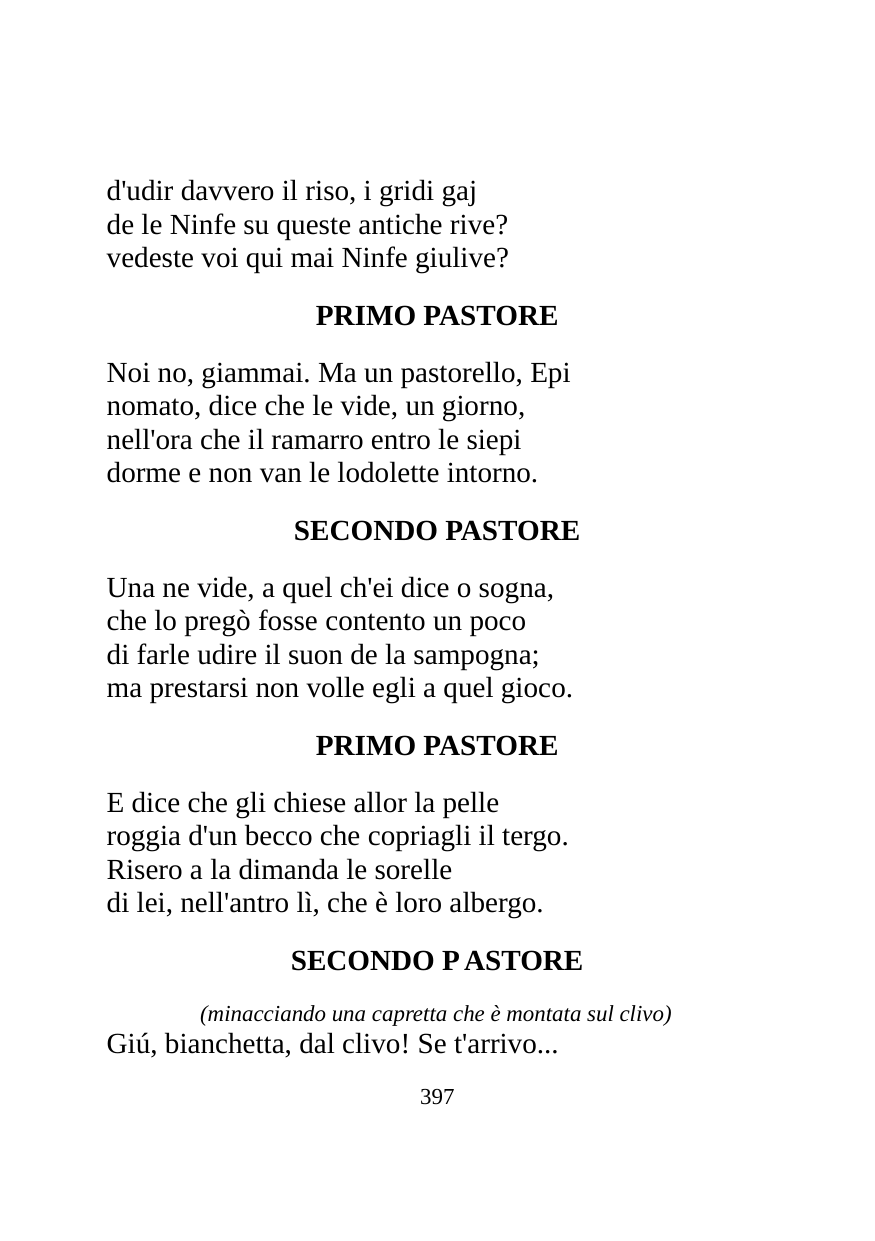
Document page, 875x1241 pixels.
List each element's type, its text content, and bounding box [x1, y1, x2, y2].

text Giú, bianchetta, dal clivo! Se t'arrivo... [106, 1026, 768, 1060]
text dorme e non van le lodolette intorno. [106, 456, 768, 489]
text Noi no, giammai. Ma un pastorello, Epi [106, 355, 768, 388]
text roggia d'un becco che copriagli il tergo. [106, 818, 768, 852]
text ma prestarsi non volle egli a quel gioco. [106, 671, 768, 704]
text nomato, dice che le vide, un giorno, [106, 388, 768, 422]
text de le Ninfe su queste antiche rive? [106, 207, 768, 241]
text (minacciando una capretta che è montata sul clivo) [106, 1000, 768, 1026]
text Una ne vide, a quel ch'ei dice o sogna, [106, 570, 768, 603]
text nell'ora che il ramarro entro le siepi [106, 422, 768, 456]
text vedeste voi qui mai Ninfe giulive? [106, 241, 768, 274]
subtitle SECONDO PASTORE [106, 513, 768, 546]
subtitle PRIMO PASTORE [106, 298, 768, 331]
subtitle PRIMO PASTORE [106, 728, 768, 761]
text di lei, nell'antro lì, che è loro albergo. [106, 886, 768, 919]
text E dice che gli chiese allor la pelle [106, 785, 768, 818]
text d'udir davvero il riso, i gridi gaj [106, 173, 768, 207]
text di farle udire il suon de la sampogna; [106, 637, 768, 671]
text che lo pregò fosse contento un poco [106, 603, 768, 637]
text Risero a la dimanda le sorelle [106, 852, 768, 886]
subtitle SECONDO P ASTORE [106, 943, 768, 976]
